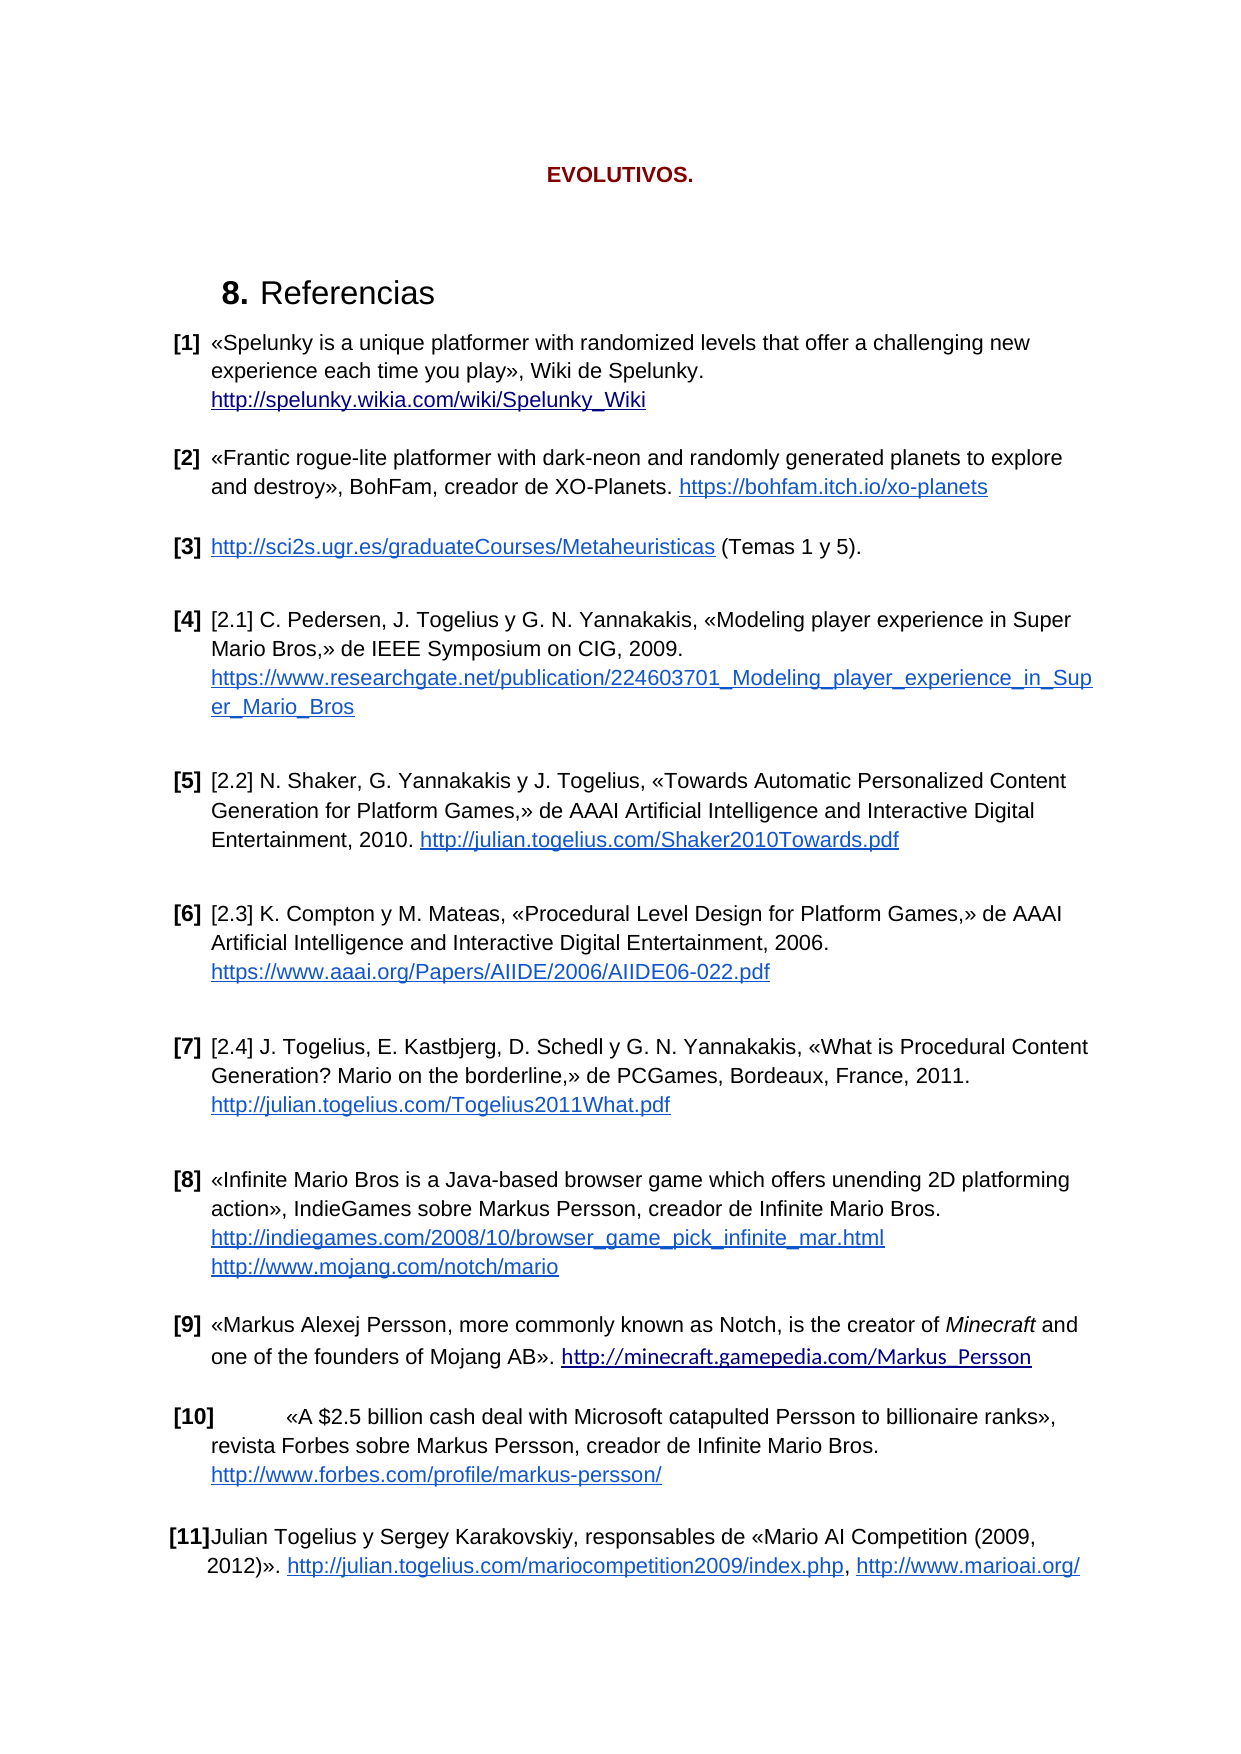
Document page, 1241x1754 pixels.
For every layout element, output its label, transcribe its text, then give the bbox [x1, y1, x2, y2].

list «Spelunky is a unique platformer with randomized levels that offer a challenging new experience each time you play», Wiki de Spelunky. http://spelunky.wikia.com/wiki/Spelunky_Wiki [173, 329, 1104, 412]
list Julian Togelius y Sergey Karakovskiy, responsables de «Mario AI Competition (2009, 2012)». http://julian.togelius.com/mariocompetition2009/index.php, http://www.marioai.org/ [169, 1523, 1104, 1579]
list [2.4] J. Togelius, E. Kastbjerg, D. Schedl y G. N. Yannakakis, «What is Procedural Content Generation? Mario on the borderline,» de PCGames, Bordeaux, France, 2011. http://julian.togelius.com/Togelius2011What.pdf [173, 1033, 1104, 1117]
list «A $2.5 billion cash deal with Microsoft catapulted Persson to billionaire ranks», revista Forbes sobre Markus Persson, creador de Infinite Mario Bros. http://www.forbes.com/profile/markus-persson/ [173, 1403, 1104, 1487]
text EVOLUTIVOS. [136, 162, 1104, 188]
list http://www.mojang.com/notch/mario [173, 1253, 1104, 1279]
list http://sci2s.ugr.es/graduateCourses/Metaheuristicas (Temas 1 y 5). [173, 532, 1104, 560]
list «Frantic rogue-lite platformer with dark-neon and randomly generated planets to explore and destroy», BohFam, creador de XO-Planets. https://bohfam.itch.io/xo-planets [173, 445, 1104, 499]
list «Markus Alexej Persson, more commonly known as Notch, is the creator of Minecraft and one of the founders of Mojang AB». http://minecraft.gamepedia.com/Markus_Persson [173, 1311, 1104, 1370]
list [2.3] K. Compton y M. Mateas, «Procedural Level Design for Platform Games,» de AAAI Artificial Intelligence and Interactive Digital Entertainment, 2006. https://www.aaai.org/Papers/AIIDE/2006/AIIDE06-022.pdf [173, 900, 1104, 984]
list [2.1] C. Pedersen, J. Togelius y G. N. Yannakakis, «Modeling player experience in Super Mario Bros,» de IEEE Symposium on CIG, 2009. https://www.researchgate.net/publication/224603701_Modeling_player_experience_in_Super_Mario_Bros [173, 606, 1104, 719]
list Referencias [221, 273, 1104, 311]
list «Infinite Mario Bros is a Java-based browser game which offers unending 2D platforming action», IndieGames sobre Markus Persson, creador de Infinite Mario Bros. http://indiegames.com/2008/10/browser_game_pick_infinite_mar.html [173, 1166, 1104, 1250]
list [2.2] N. Shaker, G. Yannakakis y J. Togelius, «Towards Automatic Personalized Content Generation for Platform Games,» de AAAI Artificial Intelligence and Interactive Digital Entertainment, 2010. http://julian.togelius.com/Shaker2010Towards.pdf [173, 767, 1104, 852]
